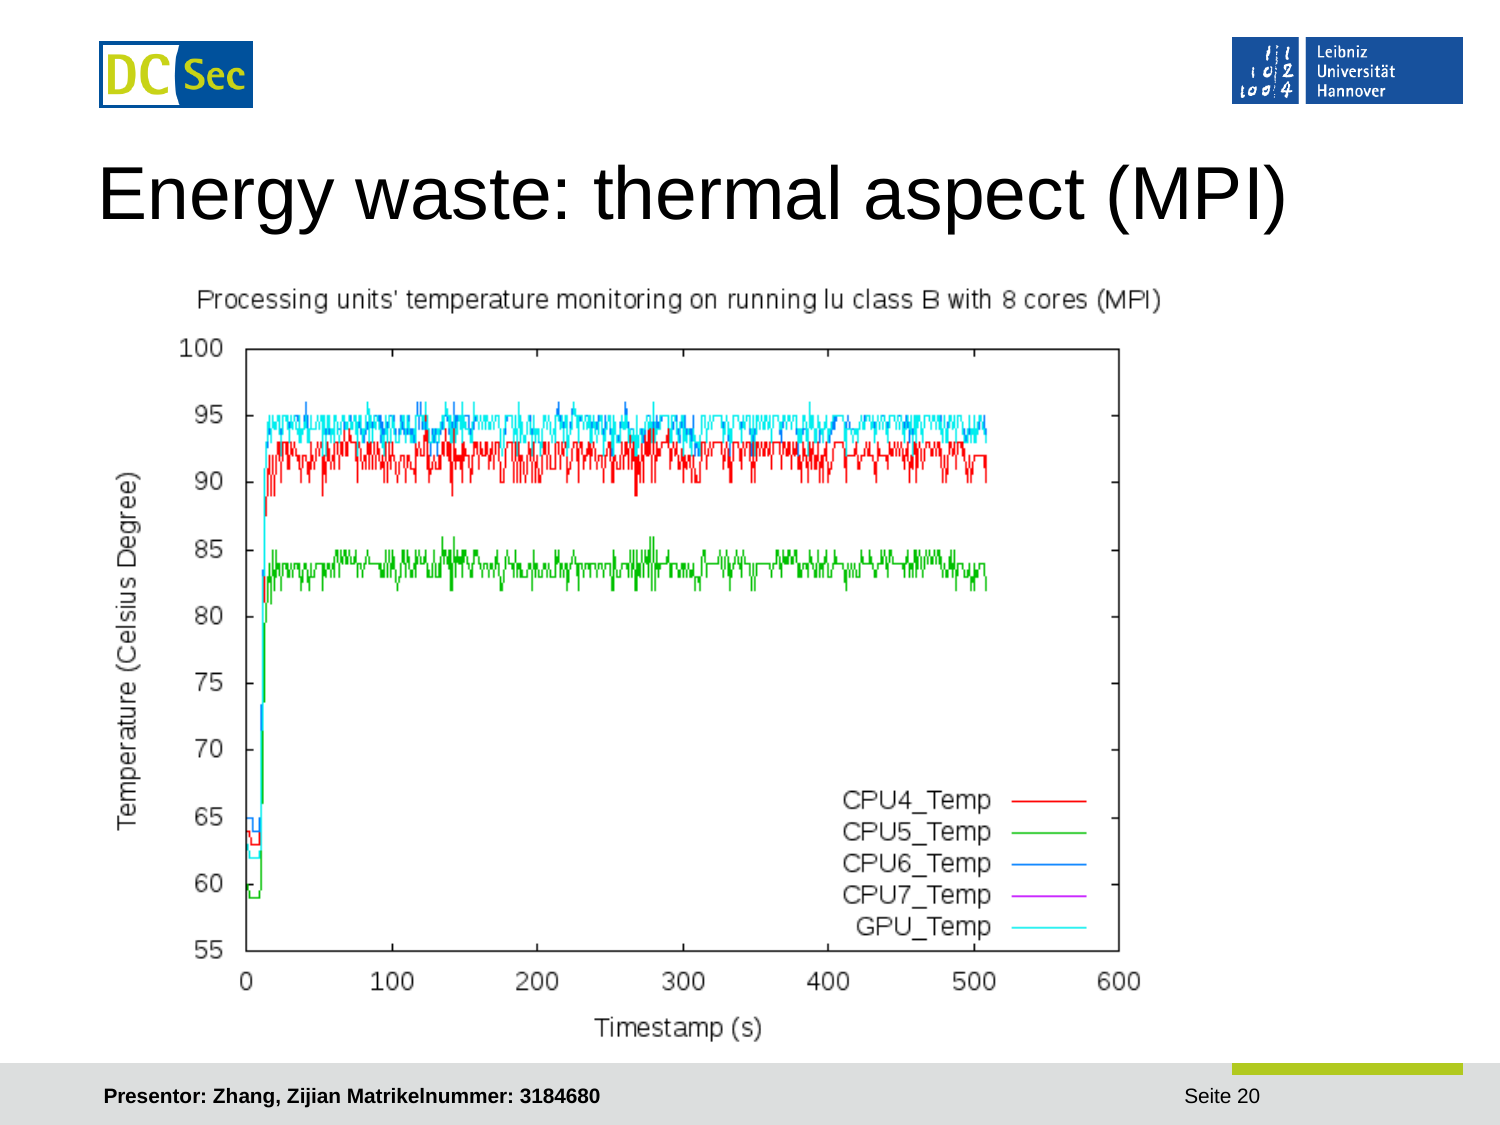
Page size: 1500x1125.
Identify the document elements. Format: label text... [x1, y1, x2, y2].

text_box Presentor: Zhang, Zijian Matrikelnummer: 3184680 [88, 1074, 1181, 1125]
picture [106, 254, 1170, 1052]
title Energy waste: thermal aspect (MPI) [82, 137, 1463, 274]
picture [99, 41, 253, 108]
picture [1232, 37, 1463, 104]
